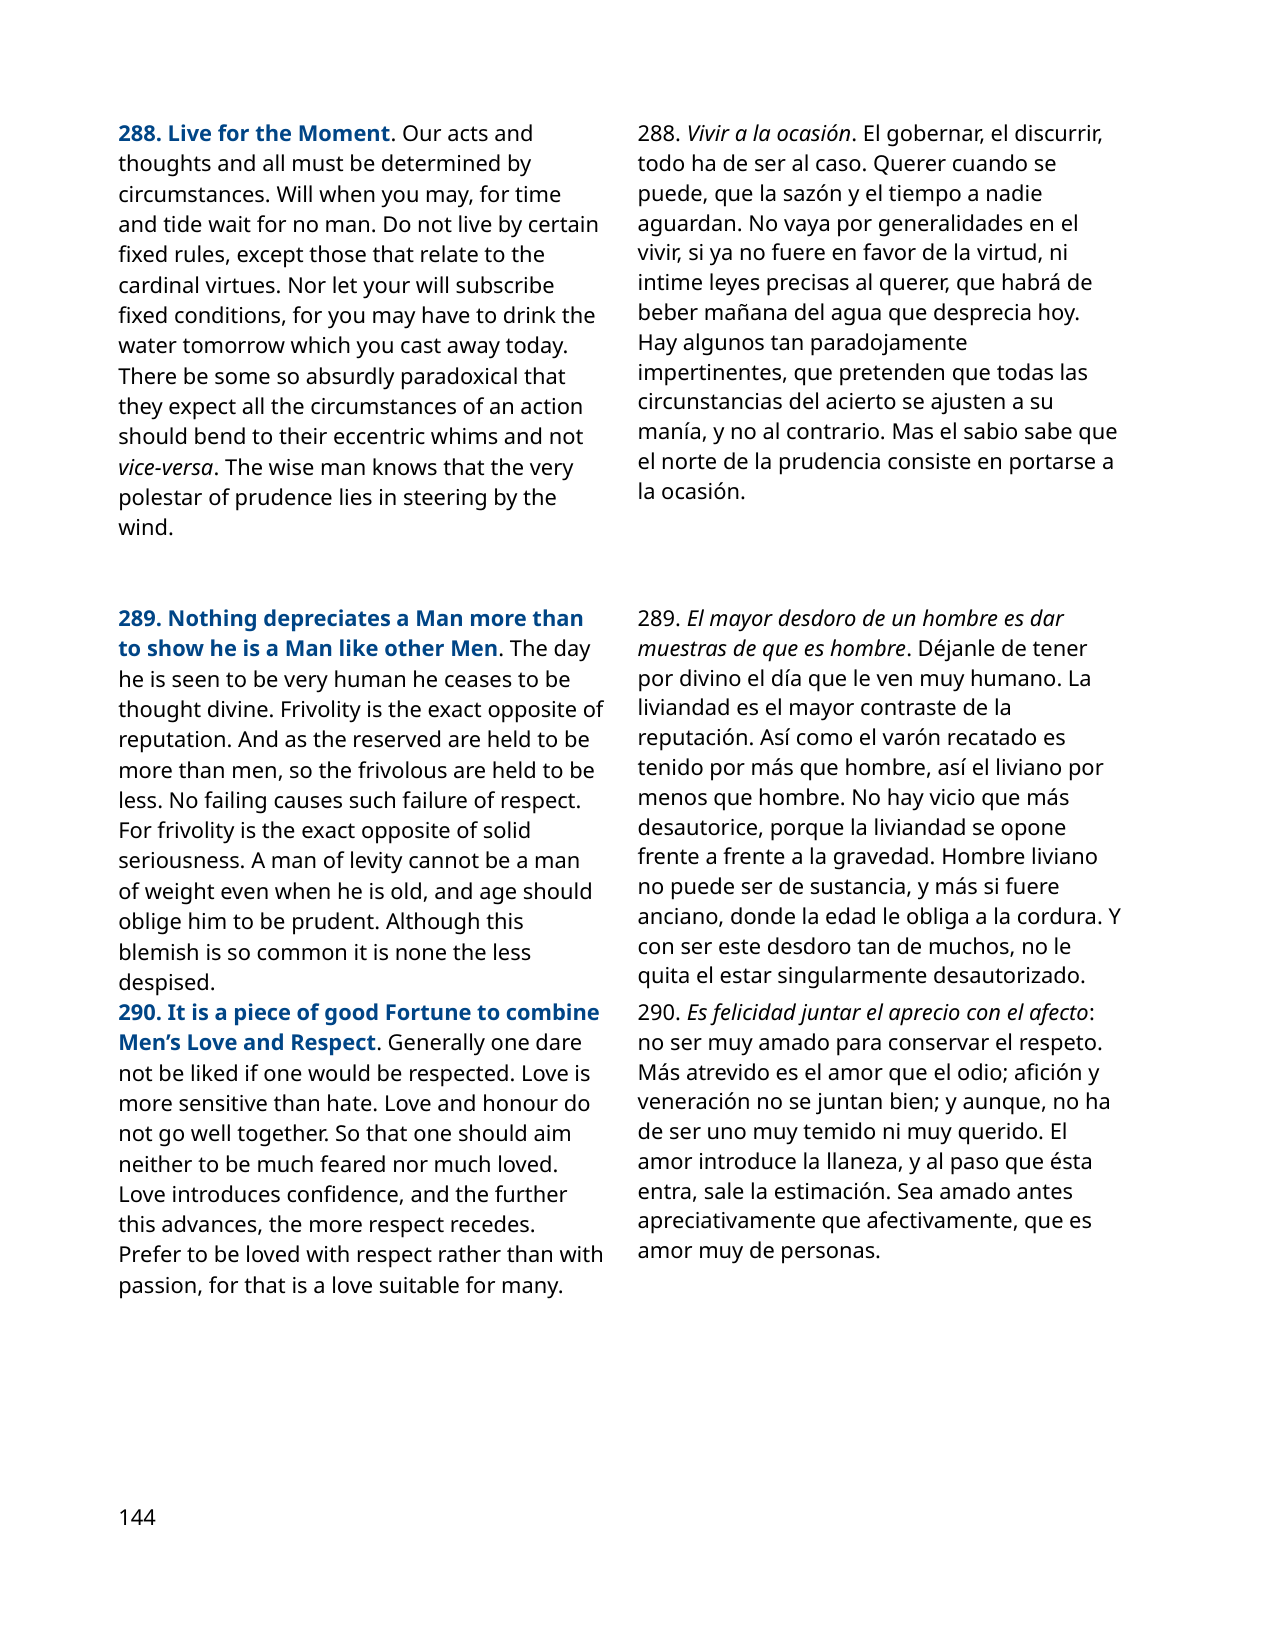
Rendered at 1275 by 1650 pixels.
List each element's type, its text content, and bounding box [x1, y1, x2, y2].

table_cell 290. It is a piece of good Fortune to combine Men’s Love and Respect. Generally one dare not be liked if one would be respected. Love is more sensitive than hate. Love and honour do not go well together. So that one should aim neither to be much feared nor much loved. Love introduces confidence, and the further this advances, the more respect recedes. Prefer to be loved with respect rather than with passion, for that is a love suitable for many. [118, 997, 637, 1361]
table_cell 289. Nothing depreciates a Man more than to show he is a Man like other Men. The day he is seen to be very human he ceases to be thought divine. Frivolity is the exact opposite of reputation. And as the reserved are held to be more than men, so the frivolous are held to be less. No failing causes such failure of respect. For frivolity is the exact opposite of solid seriousness. A man of levity cannot be a man of weight even when he is old, and age should oblige him to be prudent. Although this blemish is so common it is none the less despised. [118, 603, 637, 997]
table_cell 288. Live for the Moment. Our acts and thoughts and all must be determined by circumstances. Will when you may, for time and tide wait for no man. Do not live by certain fixed rules, except those that relate to the cardinal virtues. Nor let your will subscribe fixed conditions, for you may have to drink the water tomorrow which you cast away today. There be some so absurdly paradoxical that they expect all the circumstances of an action should bend to their eccentric whims and not vice-versa. The wise man knows that the very polestar of prudence lies in steering by the wind. [118, 118, 637, 603]
table_cell 288. Vivir a la ocasión. El gobernar, el discurrir, todo ha de ser al caso. Querer cuando se puede, que la sazón y el tiempo a nadie aguardan. No vaya por generalidades en el vivir, si ya no fuere en favor de la virtud, ni intime leyes precisas al querer, que habrá de beber mañana del agua que desprecia hoy. Hay algunos tan paradojamente impertinentes, que pretenden que todas las circunstancias del acierto se ajusten a su manía, y no al contrario. Mas el sabio sabe que el norte de la prudencia consiste en portarse a la ocasión. [638, 118, 1157, 603]
table_cell 289. El mayor desdoro de un hombre es dar muestras de que es hombre. Déjanle de tener por divino el día que le ven muy humano. La liviandad es el mayor contraste de la reputación. Así como el varón recatado es tenido por más que hombre, así el liviano por menos que hombre. No hay vicio que más desautorice, porque la liviandad se opone frente a frente a la gravedad. Hombre liviano no puede ser de sustancia, y más si fuere anciano, donde la edad le obliga a la cordura. Y con ser este desdoro tan de muchos, no le quita el estar singularmente desautorizado. [638, 603, 1157, 997]
table_cell 290. Es felicidad juntar el aprecio con el afecto: no ser muy amado para conservar el respeto. Más atrevido es el amor que el odio; afición y veneración no se juntan bien; y aunque, no ha de ser uno muy temido ni muy querido. El amor introduce la llaneza, y al paso que ésta entra, sale la estimación. Sea amado antes apreciativamente que afectivamente, que es amor muy de personas. [638, 997, 1157, 1361]
